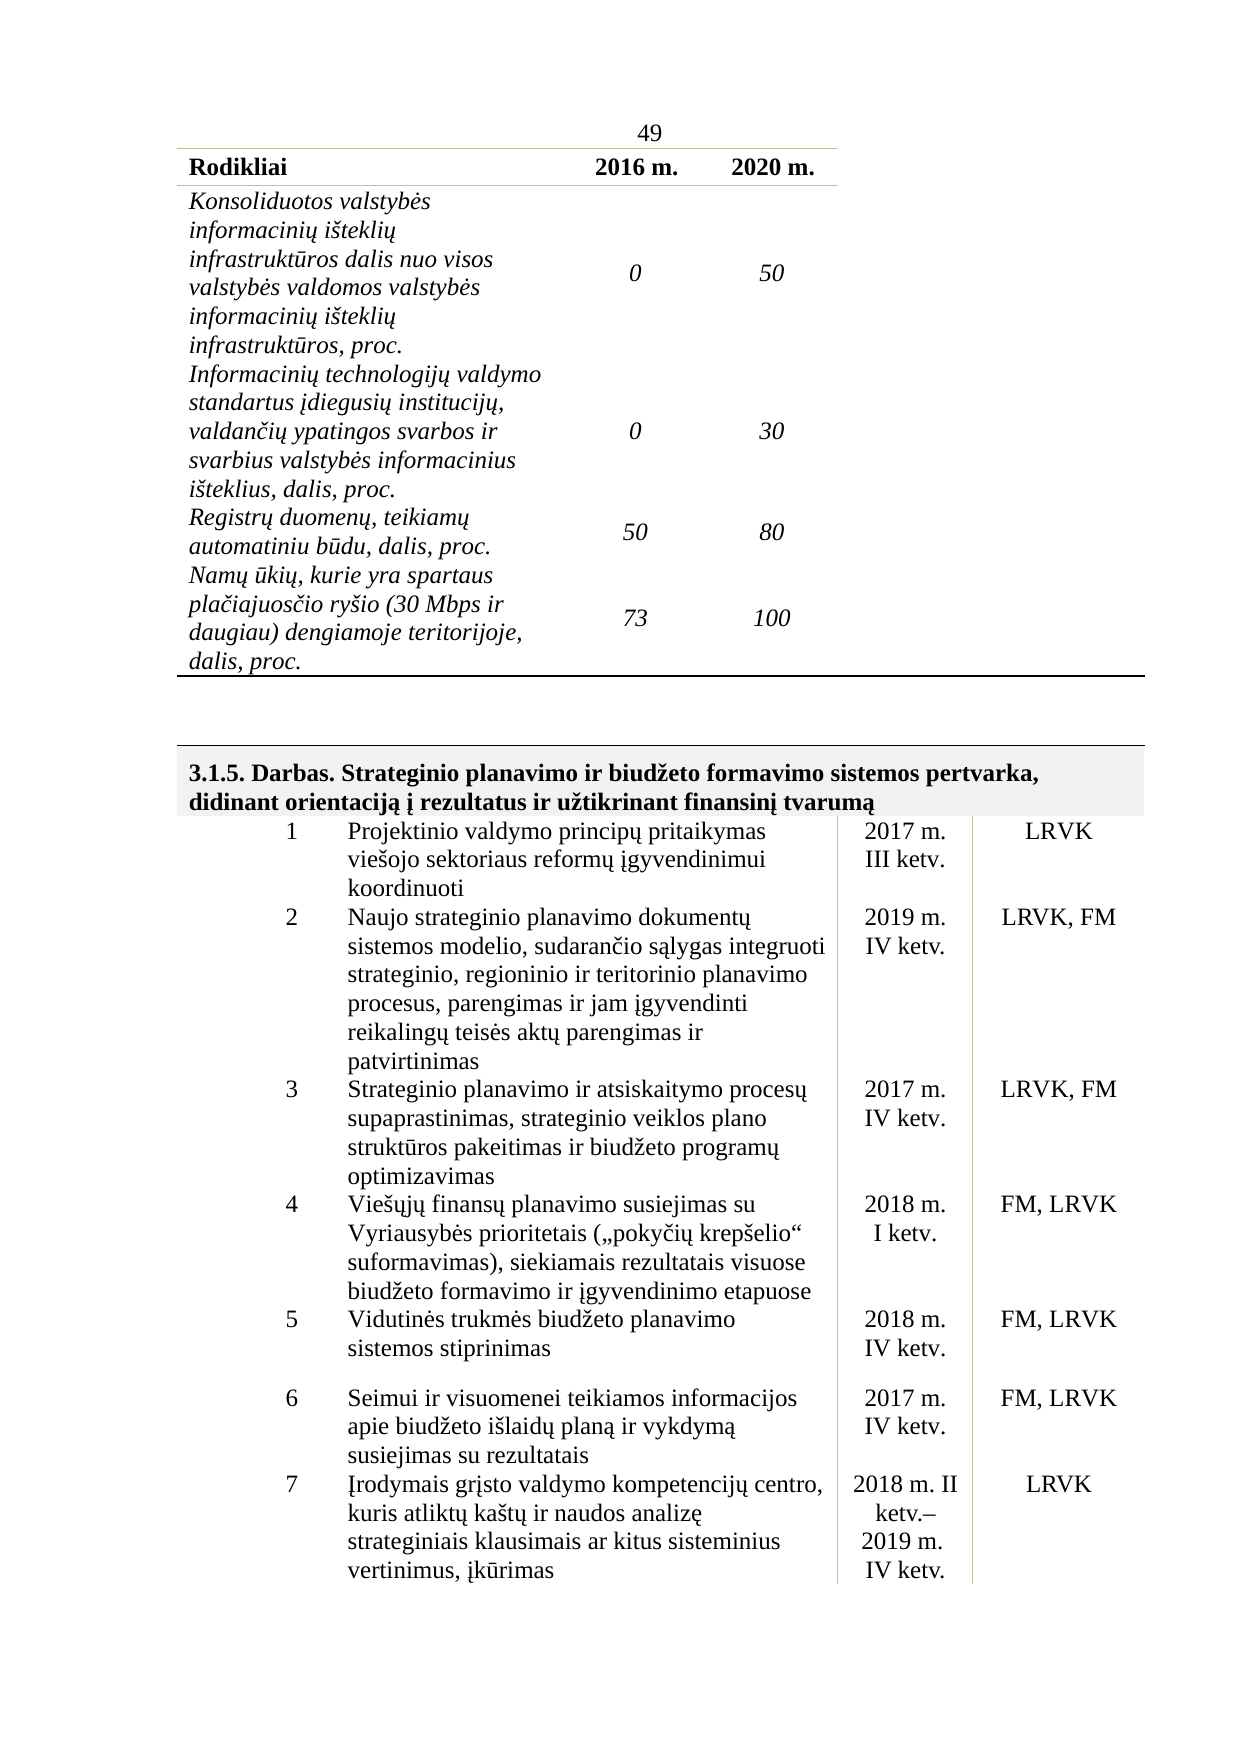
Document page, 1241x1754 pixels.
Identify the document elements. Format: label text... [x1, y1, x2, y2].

table_cell LRVK [973, 1469, 1144, 1584]
table_cell 2017 m. IV ketv. [838, 1075, 972, 1189]
table_cell [838, 148, 973, 185]
table_cell [973, 560, 1144, 675]
table_cell Informacinių technologijų valdymo standartus įdiegusių institucijų, valdančių ypatingos svarbos ir svarbius valstybės informacinius išteklius, dalis, proc. [177, 359, 564, 502]
table_cell 0 [565, 359, 708, 502]
table_cell [973, 359, 1144, 502]
table_cell Konsoliduotos valstybės informacinių išteklių infrastruktūros dalis nuo visos valstybės valdomos valstybės informacinių išteklių infrastruktūros, proc. [177, 186, 564, 359]
table_cell Projektinio valdymo principų pritaikymas viešojo sektoriaus reformų įgyvendinimui koordinuoti [336, 816, 837, 902]
table_cell [973, 503, 1144, 560]
table_cell [708, 708, 838, 745]
table_cell [336, 708, 390, 745]
table_cell [177, 677, 247, 708]
table_cell 6 [247, 1383, 336, 1469]
table_cell [838, 359, 973, 502]
table_cell [973, 148, 1144, 185]
table_cell 2017 m. IV ketv. [838, 1383, 972, 1469]
table_cell [247, 677, 336, 708]
table_cell Įrodymais grįsto valdymo kompetencijų centro, kuris atliktų kaštų ir naudos analizę strateginiais klausimais ar kitus sisteminius vertinimus, įkūrimas [336, 1469, 837, 1584]
table_cell 2018 m. I ketv. [838, 1190, 972, 1304]
table_cell FM, LRVK [973, 1305, 1144, 1383]
table_cell Registrų duomenų, teikiamų automatiniu būdu, dalis, proc. [177, 503, 564, 560]
table_cell Viešųjų finansų planavimo susiejimas su Vyriausybės prioritetais („pokyčių krepšelio“ suformavimas), siekiamais rezultatais visuose biudžeto formavimo ir įgyvendinimo etapuose [336, 1190, 837, 1304]
table_cell 30 [708, 359, 838, 502]
table_cell 2016 m. [565, 149, 708, 185]
table_cell 3.1.5. Darbas. Strateginio planavimo ir biudžeto formavimo sistemos pertvarka, didinant orientaciją į rezultatus ir užtikrinant finansinį tvarumą [177, 746, 1144, 816]
table_cell FM, LRVK [973, 1190, 1144, 1304]
table_cell 2018 m. II ketv.– 2019 m. IV ketv. [838, 1469, 972, 1584]
table_cell LRVK [973, 816, 1144, 902]
table_cell [708, 677, 838, 708]
table_cell [247, 708, 336, 745]
table_cell 7 [247, 1469, 336, 1584]
table_cell [838, 708, 973, 745]
table_cell LRVK, FM [973, 1075, 1144, 1189]
table_cell Naujo strateginio planavimo dokumentų sistemos modelio, sudarančio sąlygas integruoti strateginio, regioninio ir teritorinio planavimo procesus, parengimas ir jam įgyvendinti reikalingų teisės aktų parengimas ir patvirtinimas [336, 902, 837, 1074]
table_cell [177, 902, 247, 1074]
table_cell 4 [247, 1190, 336, 1304]
table_cell [973, 185, 1144, 359]
table_cell [565, 708, 708, 745]
table_cell 2020 m. [708, 149, 838, 185]
table_cell Vidutinės trukmės biudžeto planavimo sistemos stiprinimas [336, 1305, 837, 1383]
table_cell 2017 m. III ketv. [838, 816, 972, 902]
table_cell 1 [247, 816, 336, 902]
table_cell [565, 677, 708, 708]
table_cell [177, 1469, 247, 1584]
table_cell 50 [708, 186, 838, 359]
table_cell Rodikliai [177, 149, 336, 185]
table_cell [390, 677, 564, 708]
table_cell 2019 m. IV ketv. [838, 902, 972, 1074]
table_cell FM, LRVK [973, 1383, 1144, 1469]
table_cell 100 [708, 560, 838, 675]
table_cell [177, 1190, 247, 1304]
table_cell [973, 677, 1144, 708]
table_cell [838, 185, 973, 359]
table_cell 2 [247, 902, 336, 1074]
table_cell Seimui ir visuomenei teikiamos informacijos apie biudžeto išlaidų planą ir vykdymą susiejimas su rezultatais [336, 1383, 837, 1469]
table_cell Namų ūkių, kurie yra spartaus plačiajuosčio ryšio (30 Mbps ir daugiau) dengiamoje teritorijoje, dalis, proc. [177, 560, 564, 675]
table_cell [177, 1075, 247, 1189]
table_cell 5 [247, 1305, 336, 1383]
table_cell 0 [565, 186, 708, 359]
table_cell [177, 1383, 247, 1469]
table_cell [838, 503, 973, 560]
table_cell [177, 1305, 247, 1383]
table_cell 50 [565, 503, 708, 560]
table_cell 73 [565, 560, 708, 675]
table_cell [838, 560, 973, 675]
table_cell 3 [247, 1075, 336, 1189]
table_cell Strateginio planavimo ir atsiskaitymo procesų supaprastinimas, strateginio veiklos plano struktūros pakeitimas ir biudžeto programų optimizavimas [336, 1075, 837, 1189]
table_cell [177, 816, 247, 902]
table_cell [390, 708, 564, 745]
table_cell 80 [708, 503, 838, 560]
table_cell 2018 m. IV ketv. [838, 1305, 972, 1383]
table_cell [336, 149, 564, 185]
table_cell [177, 708, 247, 745]
table_cell [838, 677, 973, 708]
table_cell LRVK, FM [973, 902, 1144, 1074]
table_cell [973, 708, 1144, 745]
table_cell [336, 677, 390, 708]
